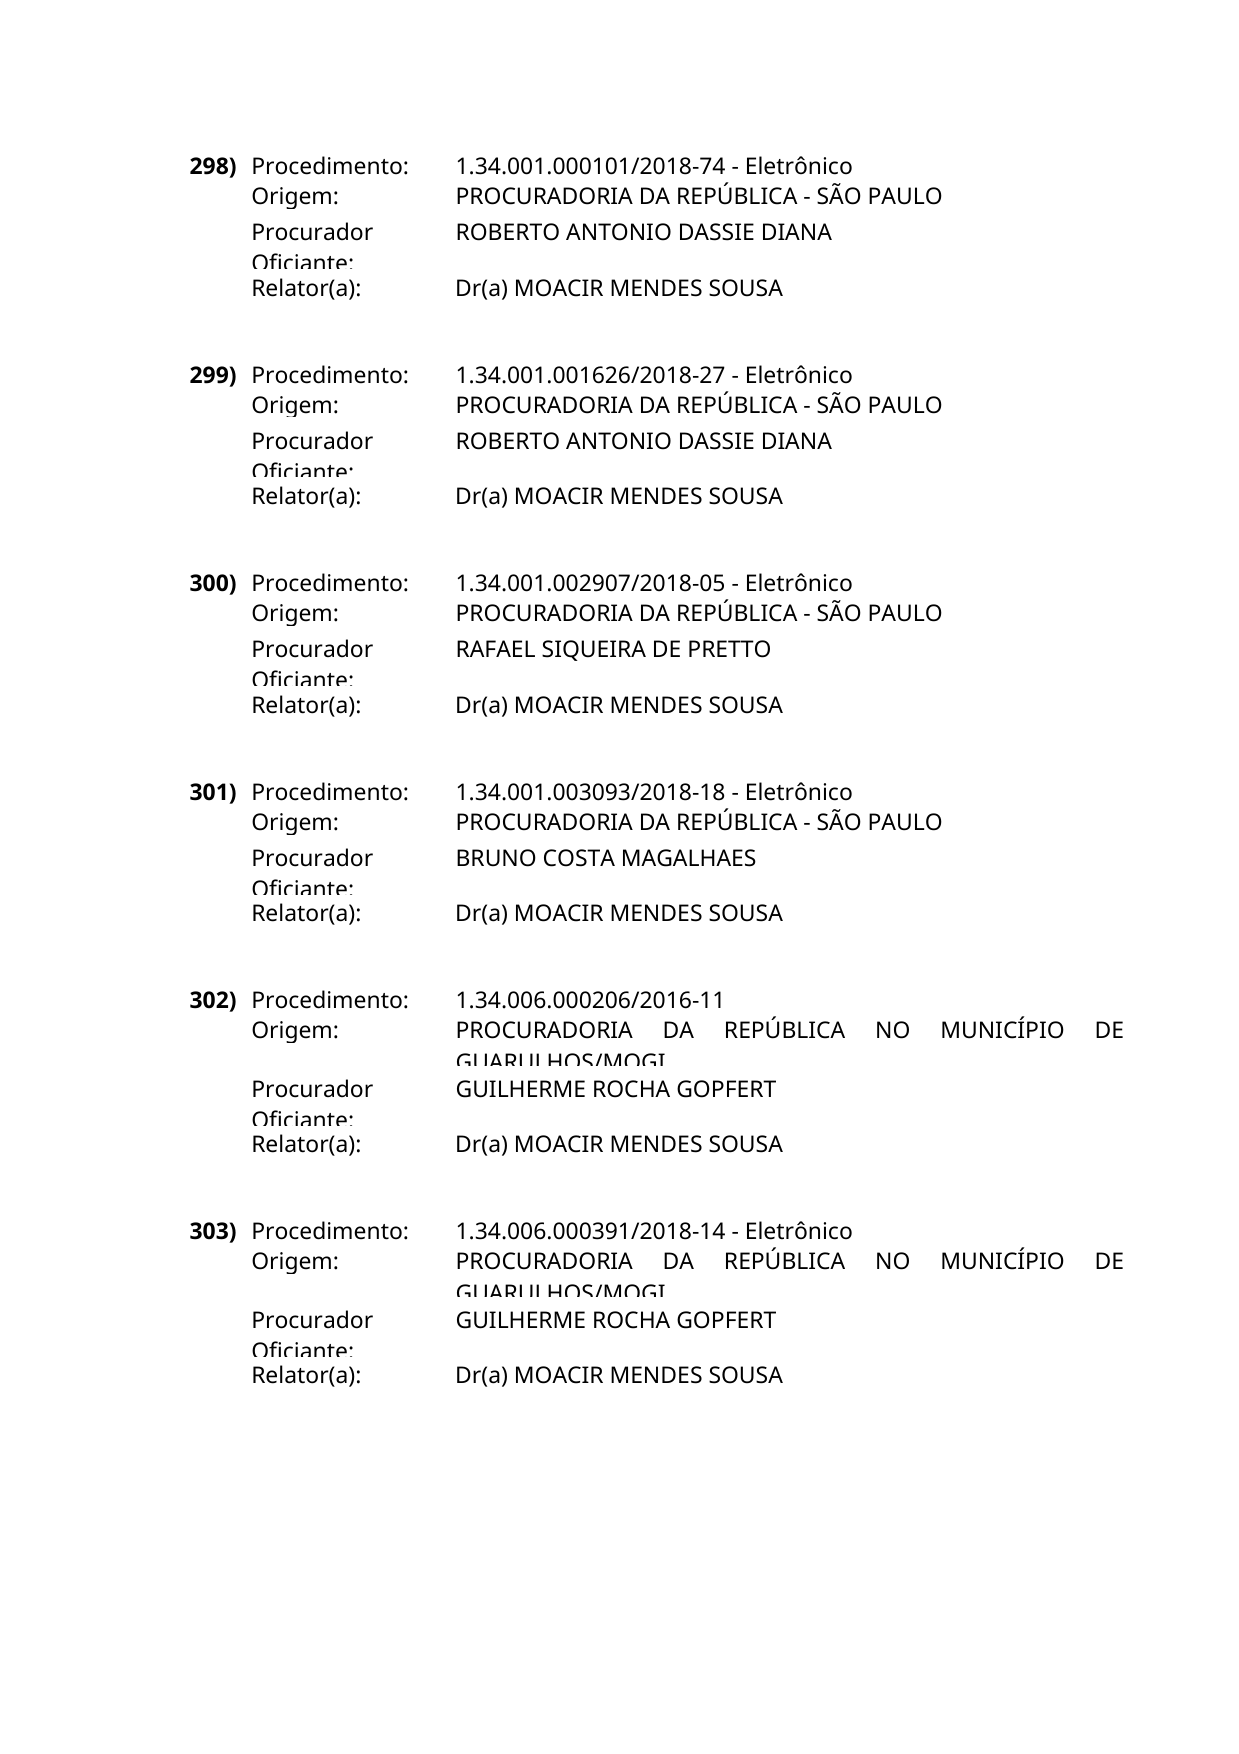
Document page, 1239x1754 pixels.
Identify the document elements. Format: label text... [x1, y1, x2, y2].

table_cell 300) [189, 567, 251, 596]
table_cell [0, 417, 189, 424]
table_header Relator(a): [251, 689, 455, 717]
table_cell [1125, 150, 1239, 178]
table_cell [0, 1274, 189, 1296]
table_cell [0, 1073, 189, 1124]
table_header Dr(a) MOACIR MENDES SOUSA [455, 689, 1122, 717]
table_cell [0, 633, 189, 684]
table_cell [1125, 834, 1239, 842]
table_cell [0, 150, 189, 178]
table_cell [455, 302, 1124, 358]
table_cell [189, 180, 251, 208]
table_cell [0, 1245, 189, 1274]
table_header Relator(a): [251, 272, 455, 300]
table_cell [189, 1296, 251, 1304]
table_cell [0, 806, 189, 834]
table_cell PROCURADORIA DA REPÚBLICA - SÃO PAULO [455, 597, 1124, 626]
table_cell [251, 417, 455, 424]
table_cell 1.34.001.001626/2018-27 - Eletrônico [455, 359, 1124, 387]
table_cell [189, 597, 251, 626]
table_cell [455, 626, 1124, 633]
table_cell [189, 272, 251, 302]
table_cell [0, 1304, 189, 1355]
table_cell [0, 1158, 189, 1215]
table_cell [1125, 180, 1239, 208]
table_cell [0, 510, 189, 567]
table_cell [189, 806, 251, 834]
table_cell Procurador Oficiante: [251, 1073, 455, 1125]
table_cell [455, 209, 1124, 216]
table_cell GUILHERME ROCHA GOPFERT [455, 1304, 1124, 1355]
table_cell [189, 1128, 251, 1158]
table_cell [0, 626, 189, 633]
table_cell [189, 689, 251, 719]
table_cell PROCURADORIA DA REPÚBLICA - SÃO PAULO [455, 389, 1124, 417]
table_cell [455, 417, 1124, 424]
table_cell [1125, 1158, 1239, 1215]
table_cell [0, 180, 189, 208]
table_header Dr(a) MOACIR MENDES SOUSA [455, 272, 1122, 300]
table_cell [0, 389, 189, 417]
table_cell [1125, 1296, 1239, 1304]
table_cell Origem: [251, 180, 455, 208]
table_cell PROCURADORIA DA REPÚBLICA - SÃO PAULO [455, 806, 1124, 834]
table_cell [0, 776, 189, 804]
table_cell [1125, 719, 1239, 776]
table_cell [251, 927, 455, 984]
table_cell [0, 689, 189, 719]
table_cell [0, 1128, 189, 1158]
table_cell [189, 209, 251, 216]
table_cell 1.34.001.003093/2018-18 - Eletrônico [455, 776, 1124, 804]
table_cell 1.34.001.000101/2018-74 - Eletrônico [455, 150, 1124, 178]
table_cell Procurador Oficiante: [251, 1304, 455, 1356]
table_cell 301) [189, 776, 251, 804]
table_cell [0, 302, 189, 358]
table_cell [251, 209, 455, 216]
table_cell 303) [189, 1215, 251, 1244]
table_header Relator(a): [251, 897, 455, 926]
table_cell [1125, 806, 1239, 834]
table_cell 1.34.006.000391/2018-14 - Eletrônico [455, 1215, 1124, 1244]
table_cell [1125, 359, 1239, 387]
table_header Dr(a) MOACIR MENDES SOUSA [455, 480, 1122, 509]
table_cell [189, 1359, 251, 1389]
table_cell Procedimento: [251, 984, 455, 1013]
table_cell Procedimento: [251, 359, 455, 387]
table_cell [189, 1304, 251, 1355]
table_cell Origem: [251, 1245, 455, 1274]
table_cell [0, 480, 189, 510]
table_header Dr(a) MOACIR MENDES SOUSA [455, 1359, 1122, 1388]
table_cell [1125, 776, 1239, 804]
table_cell [1125, 510, 1239, 567]
table_cell [251, 1065, 455, 1073]
table_cell [1125, 842, 1239, 893]
table_cell [0, 1014, 189, 1043]
table_cell BRUNO COSTA MAGALHAES [455, 842, 1124, 893]
table_cell [189, 842, 251, 893]
table_cell [1125, 1215, 1239, 1244]
table_cell [0, 1359, 189, 1389]
table_cell [1125, 1274, 1239, 1296]
table_cell [251, 719, 455, 776]
table_cell [455, 834, 1124, 842]
table_cell [189, 425, 251, 476]
table_cell [189, 1073, 251, 1124]
table_cell Procedimento: [251, 1215, 455, 1244]
table_cell Origem: [251, 597, 455, 626]
table_cell [0, 1065, 189, 1073]
table_cell [0, 927, 189, 984]
table_header Dr(a) MOACIR MENDES SOUSA [455, 897, 1122, 926]
table_cell [1125, 417, 1239, 424]
table_cell [1125, 1014, 1239, 1043]
table_cell [189, 1014, 251, 1043]
table_cell [189, 633, 251, 684]
table_cell Procedimento: [251, 567, 455, 596]
table_cell [1125, 272, 1239, 302]
table_cell ROBERTO ANTONIO DASSIE DIANA [455, 216, 1124, 267]
table_cell [251, 1296, 455, 1304]
table_cell [1125, 1128, 1239, 1158]
table_cell [1125, 927, 1239, 984]
table_cell Procedimento: [251, 776, 455, 804]
table_header Dr(a) MOACIR MENDES SOUSA [455, 1128, 1122, 1157]
table_cell PROCURADORIA DA REPÚBLICA NO MUNICÍPIO DE GUARULHOS/MOGI [455, 1245, 1124, 1296]
table_header [189, 0, 251, 150]
table_cell [0, 1043, 189, 1065]
table_cell [189, 510, 251, 567]
table_cell [189, 389, 251, 417]
table_cell [1125, 626, 1239, 633]
table_cell [0, 425, 189, 476]
table_cell [251, 1274, 455, 1296]
table_cell [1125, 302, 1239, 358]
table_cell [189, 1065, 251, 1073]
table_cell [189, 1158, 251, 1215]
table_cell [1125, 567, 1239, 596]
table_cell [1125, 1043, 1239, 1065]
table_cell GUILHERME ROCHA GOPFERT [455, 1073, 1124, 1124]
table_cell [0, 897, 189, 927]
table_cell [0, 984, 189, 1013]
table_cell Origem: [251, 806, 455, 834]
table_cell [1125, 1245, 1239, 1274]
table_cell ROBERTO ANTONIO DASSIE DIANA [455, 425, 1124, 476]
table_cell Origem: [251, 1014, 455, 1043]
table_cell [1125, 209, 1239, 216]
table_header [0, 0, 189, 150]
table_cell [189, 897, 251, 927]
table_cell [189, 1043, 251, 1065]
table_cell [251, 1158, 455, 1215]
table_cell [1125, 633, 1239, 684]
table_cell Procurador Oficiante: [251, 216, 455, 268]
table_cell [1125, 689, 1239, 719]
table_cell [1125, 1359, 1239, 1389]
table_cell [0, 719, 189, 776]
table_cell [251, 510, 455, 567]
table_header [251, 0, 455, 150]
table_cell [1125, 425, 1239, 476]
table_cell RAFAEL SIQUEIRA DE PRETTO [455, 633, 1124, 684]
table_header [1125, 0, 1239, 150]
table_cell [251, 834, 455, 842]
table_cell [0, 272, 189, 302]
table_cell [0, 216, 189, 267]
table_cell [189, 302, 251, 358]
table_header Relator(a): [251, 1128, 455, 1157]
table_cell [1125, 1065, 1239, 1073]
table_cell [1125, 1304, 1239, 1355]
table_cell Procedimento: [251, 150, 455, 178]
table_cell [251, 1043, 455, 1065]
table_cell [189, 626, 251, 633]
table_cell [1125, 216, 1239, 267]
table_cell PROCURADORIA DA REPÚBLICA - SÃO PAULO [455, 180, 1124, 208]
table_cell [455, 510, 1124, 567]
table_cell Procurador Oficiante: [251, 633, 455, 686]
table_cell 1.34.006.000206/2016-11 [455, 984, 1124, 1013]
table_cell [455, 1296, 1124, 1304]
table_cell [0, 1215, 189, 1244]
table_cell [455, 927, 1124, 984]
table_cell Origem: [251, 389, 455, 417]
table_cell [189, 927, 251, 984]
table_cell [455, 719, 1124, 776]
table_cell 299) [189, 359, 251, 387]
table_cell [1125, 389, 1239, 417]
table_cell [1125, 897, 1239, 927]
table_cell [0, 209, 189, 216]
table_cell [251, 302, 455, 358]
table_cell Procurador Oficiante: [251, 425, 455, 477]
table_cell [189, 1245, 251, 1274]
table_cell PROCURADORIA DA REPÚBLICA NO MUNICÍPIO DE GUARULHOS/MOGI [455, 1014, 1124, 1065]
table_cell [189, 480, 251, 510]
table_cell [0, 567, 189, 596]
table_header Relator(a): [251, 480, 455, 509]
table_cell [189, 834, 251, 842]
table_header Relator(a): [251, 1359, 455, 1388]
table_cell [1125, 597, 1239, 626]
table_cell [455, 1065, 1124, 1073]
table_cell [1125, 984, 1239, 1013]
table_cell [0, 359, 189, 387]
table_cell [189, 719, 251, 776]
table_cell [0, 1296, 189, 1304]
table_cell 298) [189, 150, 251, 178]
table_cell Procurador Oficiante: [251, 842, 455, 894]
table_cell [455, 1158, 1124, 1215]
table_cell [1125, 1073, 1239, 1124]
table_cell [0, 842, 189, 893]
table_cell [189, 216, 251, 267]
table_cell 302) [189, 984, 251, 1013]
table_cell [189, 1274, 251, 1296]
table_header [455, 0, 1124, 150]
table_cell [189, 417, 251, 424]
table_cell [251, 626, 455, 633]
table_cell [0, 834, 189, 842]
table_cell 1.34.001.002907/2018-05 - Eletrônico [455, 567, 1124, 596]
table_cell [1125, 480, 1239, 510]
table_cell [0, 597, 189, 626]
